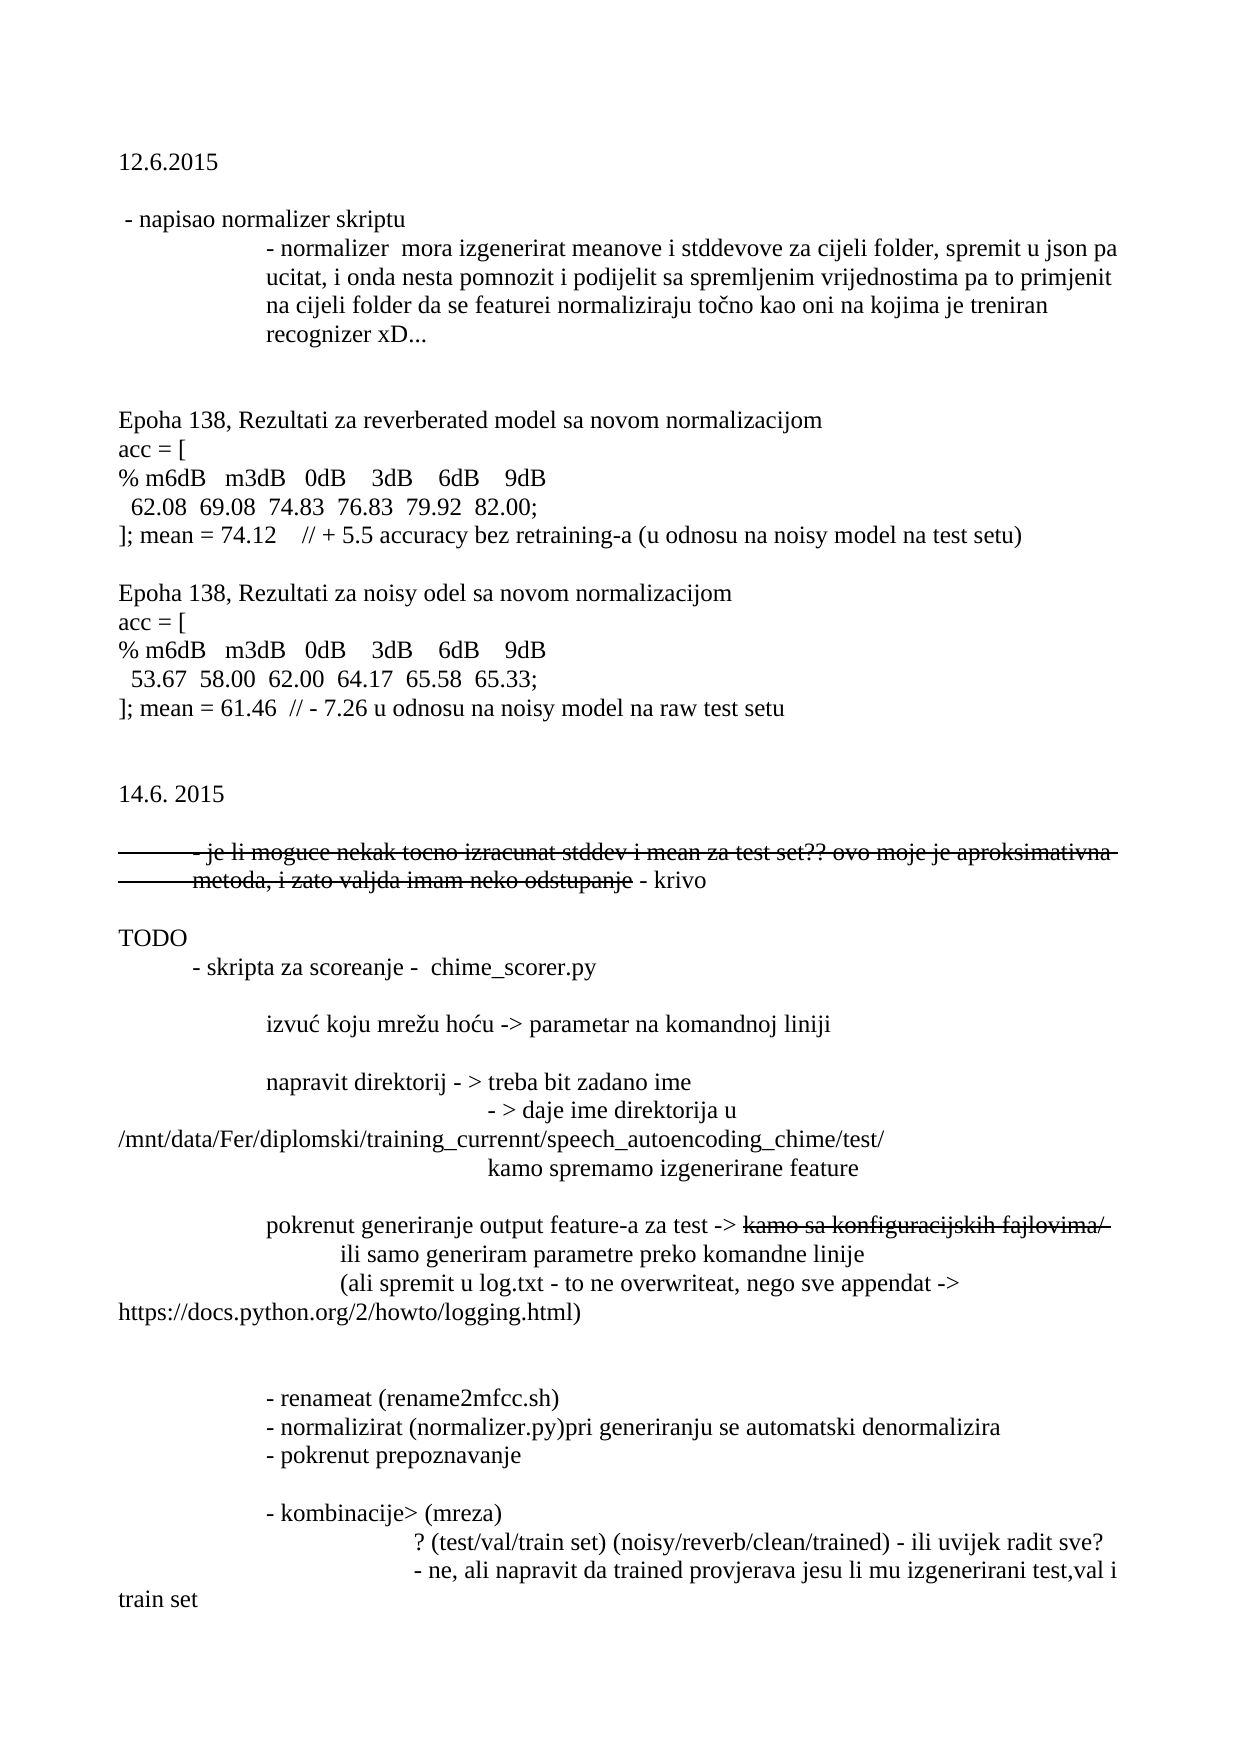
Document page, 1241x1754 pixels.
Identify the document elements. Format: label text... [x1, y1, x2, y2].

text ]; mean = 74.12 // + 5.5 accuracy bez retraining-a (u odnosu na noisy model na test setu) [118, 521, 1122, 549]
text - kombinacije> (mreza) [118, 1498, 1122, 1527]
text pokrenut generiranje output feature-a za test -> kamo sa konfiguracijskih fajlovima/ [118, 1211, 1122, 1239]
text 14.6. 2015 [118, 779, 1122, 808]
text - pokrenut prepoznavanje [118, 1441, 1122, 1469]
text - normalizer mora izgenerirat meanove i stddevove za cijeli folder, spremit u json pa ucitat, i onda nesta pomnozit i podijelit sa spremljenim vrijednostima pa to primjenit na cijeli folder da se featurei normaliziraju točno kao oni na kojima je treniran recognizer xD... [118, 233, 1122, 348]
text Epoha 138, Rezultati za reverberated model sa novom normalizacijom [118, 406, 1122, 434]
text - skripta za scoreanje - chime_scorer.py [118, 952, 1122, 981]
text 62.08 69.08 74.83 76.83 79.92 82.00; [118, 492, 1122, 521]
text - renameat (rename2mfcc.sh) [118, 1383, 1122, 1412]
text acc = [ [118, 607, 1122, 636]
text ? (test/val/train set) (noisy/reverb/clean/trained) - ili uvijek radit sve? [118, 1527, 1122, 1556]
text metoda, i zato valjda imam neko odstupanje - krivo [118, 866, 1122, 894]
text - je li moguce nekak tocno izracunat stddev i mean za test set?? ovo moje je aproksimativna [118, 837, 1122, 866]
text Epoha 138, Rezultati za noisy odel sa novom normalizacijom [118, 578, 1122, 607]
text kamo spremamo izgenerirane feature [118, 1153, 1122, 1182]
text ]; mean = 61.46 // - 7.26 u odnosu na noisy model na raw test setu [118, 693, 1122, 722]
text % m6dB m3dB 0dB 3dB 6dB 9dB [118, 463, 1122, 492]
text ili samo generiram parametre preko komandne linije [118, 1239, 1122, 1268]
text - ne, ali napravit da trained provjerava jesu li mu izgenerirani test,val i train set [118, 1556, 1122, 1613]
text TODO [118, 923, 1122, 952]
text 12.6.2015 [118, 147, 1122, 176]
text acc = [ [118, 434, 1122, 463]
text - > daje ime direktorija u /mnt/data/Fer/diplomski/training_currennt/speech_autoencoding_chime/test/ [118, 1096, 1122, 1153]
text 53.67 58.00 62.00 64.17 65.58 65.33; [118, 664, 1122, 693]
text (ali spremit u log.txt - to ne overwriteat, nego sve appendat -> https://docs.python.org/2/howto/logging.html) [118, 1268, 1122, 1326]
text - normalizirat (normalizer.py)pri generiranju se automatski denormalizira [118, 1412, 1122, 1441]
text - napisao normalizer skriptu [118, 204, 1122, 233]
text napravit direktorij - > treba bit zadano ime [118, 1067, 1122, 1096]
text % m6dB m3dB 0dB 3dB 6dB 9dB [118, 636, 1122, 664]
text izvuć koju mrežu hoću -> parametar na komandnoj liniji [118, 1009, 1122, 1038]
